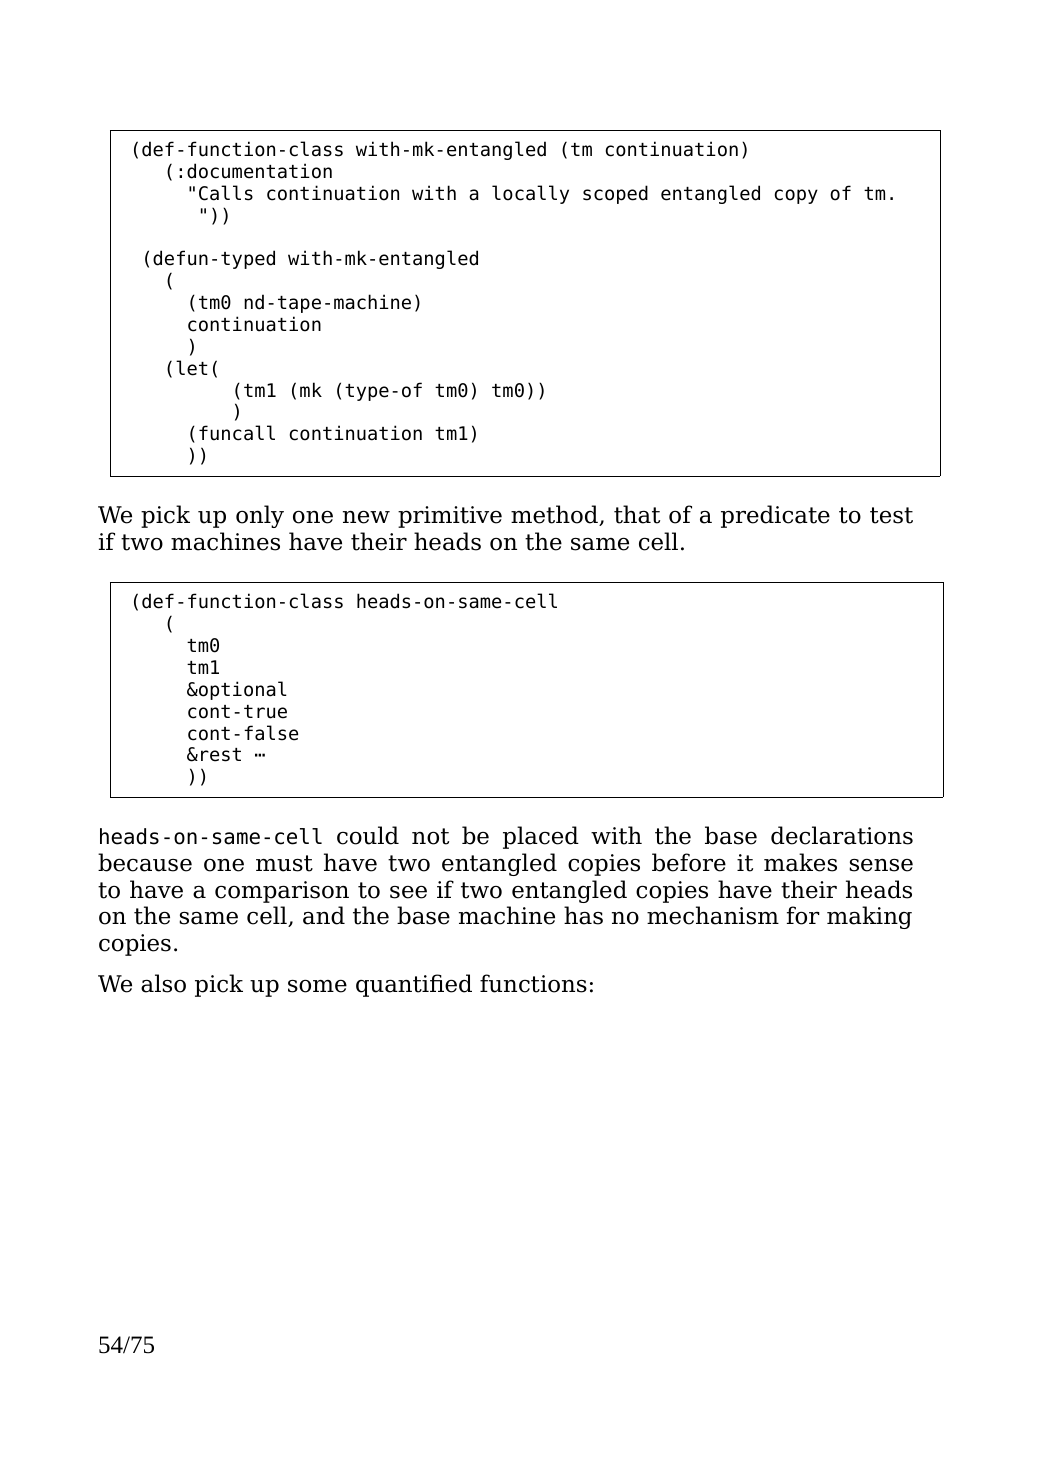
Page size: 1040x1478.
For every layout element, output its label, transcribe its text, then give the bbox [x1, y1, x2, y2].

text cont-true [119, 701, 934, 722]
text We also pick up some quantified functions: [98, 971, 914, 998]
text cont-false [119, 722, 934, 744]
text (tm1 (mk (type-of tm0) tm0)) [119, 379, 931, 401]
text continuation [119, 314, 931, 336]
text ) [119, 336, 931, 358]
text tm0 [119, 635, 934, 657]
text (let( [119, 358, 931, 379]
text ) [119, 401, 931, 423]
text ")) [119, 204, 931, 226]
text (def-function-class heads-on-same-cell [119, 591, 934, 613]
text (funcall continuation tm1) [119, 423, 931, 445]
text )) [119, 445, 931, 467]
text (def-function-class with-mk-entangled (tm continuation) [119, 139, 931, 161]
text (defun-typed with-mk-entangled [119, 248, 931, 270]
text &optional [119, 679, 934, 701]
text (:documentation [119, 161, 931, 183]
text (tm0 nd-tape-machine) [119, 292, 931, 314]
text tm1 [119, 657, 934, 679]
text )) [119, 766, 934, 788]
text We pick up only one new primitive method, that of a predicate to test if two machines have their heads on the same cell. [98, 502, 914, 556]
text heads-on-same-cell could not be placed with the base declarations because one must have two entangled copies before it makes sense to have a comparison to see if two entangled copies have their heads on the same cell, and the base machine has no mechanism for making copies. [98, 823, 914, 957]
text &rest ⋯ [119, 744, 934, 766]
text ( [119, 613, 934, 635]
text ( [119, 270, 931, 292]
text "Calls continuation with a locally scoped entangled copy of tm. [119, 183, 931, 204]
